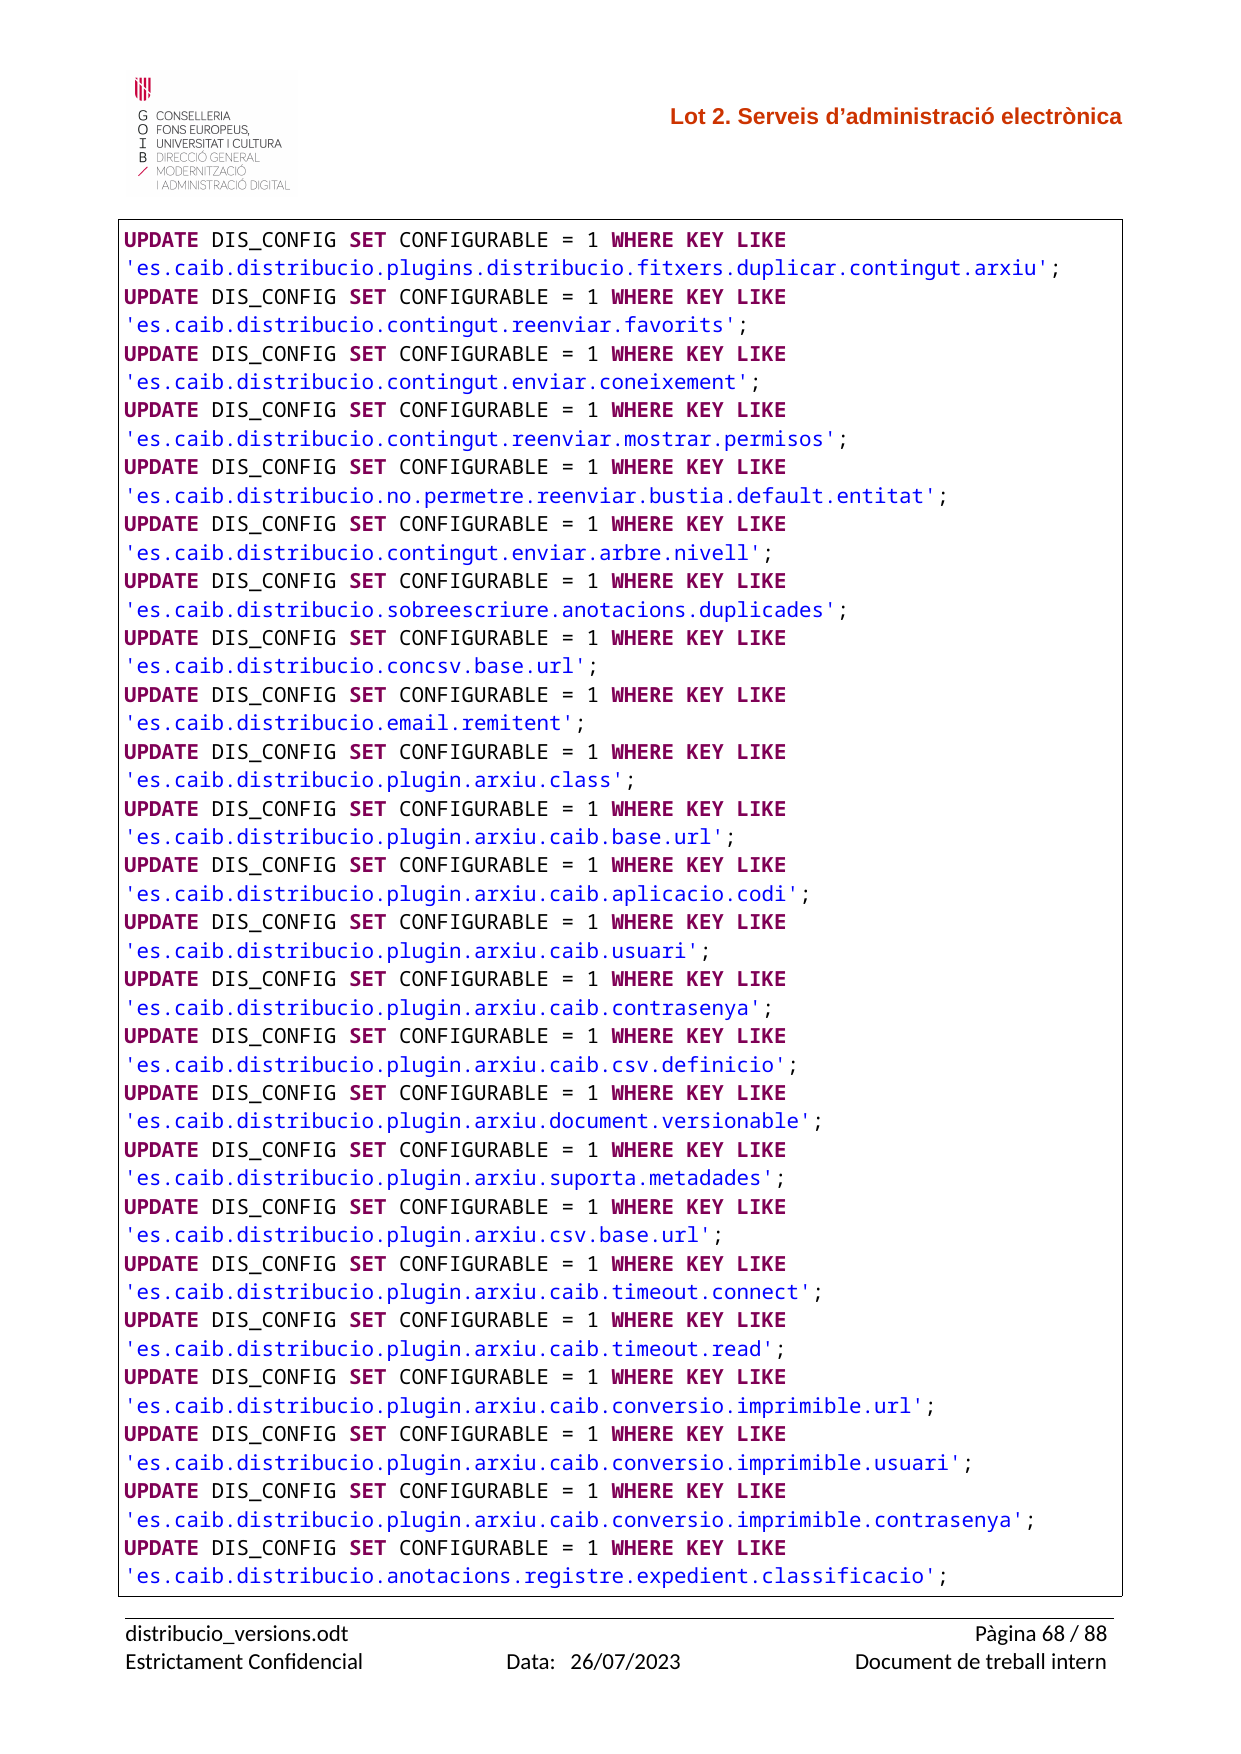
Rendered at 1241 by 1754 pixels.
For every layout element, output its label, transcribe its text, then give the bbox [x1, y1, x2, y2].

picture [126, 70, 299, 197]
table_header UPDATE DIS_CONFIG SET CONFIGURABLE = 1 WHERE KEY LIKE 'es.caib.distribucio.plugins.distribucio.fitxers.duplicar.contingut.arxiu'; UPDATE DIS_CONFIG SET CONFIGURABLE = 1 WHERE KEY LIKE 'es.caib.distribucio.contingut.reenviar.favorits'; UPDATE DIS_CONFIG SET CONFIGURABLE = 1 WHERE KEY LIKE 'es.caib.distribucio.contingut.enviar.coneixement'; UPDATE DIS_CONFIG SET CONFIGURABLE = 1 WHERE KEY LIKE 'es.caib.distribucio.contingut.reenviar.mostrar.permisos'; UPDATE DIS_CONFIG SET CONFIGURABLE = 1 WHERE KEY LIKE 'es.caib.distribucio.no.permetre.reenviar.bustia.default.entitat'; UPDATE DIS_CONFIG SET CONFIGURABLE = 1 WHERE KEY LIKE 'es.caib.distribucio.contingut.enviar.arbre.nivell'; UPDATE DIS_CONFIG SET CONFIGURABLE = 1 WHERE KEY LIKE 'es.caib.distribucio.sobreescriure.anotacions.duplicades'; UPDATE DIS_CONFIG SET CONFIGURABLE = 1 WHERE KEY LIKE 'es.caib.distribucio.concsv.base.url'; UPDATE DIS_CONFIG SET CONFIGURABLE = 1 WHERE KEY LIKE 'es.caib.distribucio.email.remitent'; UPDATE DIS_CONFIG SET CONFIGURABLE = 1 WHERE KEY LIKE 'es.caib.distribucio.plugin.arxiu.class'; UPDATE DIS_CONFIG SET CONFIGURABLE = 1 WHERE KEY LIKE 'es.caib.distribucio.plugin.arxiu.caib.base.url'; UPDATE DIS_CONFIG SET CONFIGURABLE = 1 WHERE KEY LIKE 'es.caib.distribucio.plugin.arxiu.caib.aplicacio.codi'; UPDATE DIS_CONFIG SET CONFIGURABLE = 1 WHERE KEY LIKE 'es.caib.distribucio.plugin.arxiu.caib.usuari'; UPDATE DIS_CONFIG SET CONFIGURABLE = 1 WHERE KEY LIKE 'es.caib.distribucio.plugin.arxiu.caib.contrasenya'; UPDATE DIS_CONFIG SET CONFIGURABLE = 1 WHERE KEY LIKE 'es.caib.distribucio.plugin.arxiu.caib.csv.definicio'; UPDATE DIS_CONFIG SET CONFIGURABLE = 1 WHERE KEY LIKE 'es.caib.distribucio.plugin.arxiu.document.versionable'; UPDATE DIS_CONFIG SET CONFIGURABLE = 1 WHERE KEY LIKE 'es.caib.distribucio.plugin.arxiu.suporta.metadades'; UPDATE DIS_CONFIG SET CONFIGURABLE = 1 WHERE KEY LIKE 'es.caib.distribucio.plugin.arxiu.csv.base.url'; UPDATE DIS_CONFIG SET CONFIGURABLE = 1 WHERE KEY LIKE 'es.caib.distribucio.plugin.arxiu.caib.timeout.connect'; UPDATE DIS_CONFIG SET CONFIGURABLE = 1 WHERE KEY LIKE 'es.caib.distribucio.plugin.arxiu.caib.timeout.read'; UPDATE DIS_CONFIG SET CONFIGURABLE = 1 WHERE KEY LIKE 'es.caib.distribucio.plugin.arxiu.caib.conversio.imprimible.url'; UPDATE DIS_CONFIG SET CONFIGURABLE = 1 WHERE KEY LIKE 'es.caib.distribucio.plugin.arxiu.caib.conversio.imprimible.usuari'; UPDATE DIS_CONFIG SET CONFIGURABLE = 1 WHERE KEY LIKE 'es.caib.distribucio.plugin.arxiu.caib.conversio.imprimible.contrasenya'; UPDATE DIS_CONFIG SET CONFIGURABLE = 1 WHERE KEY LIKE 'es.caib.distribucio.anotacions.registre.expedient.classificacio'; [119, 220, 1122, 1596]
